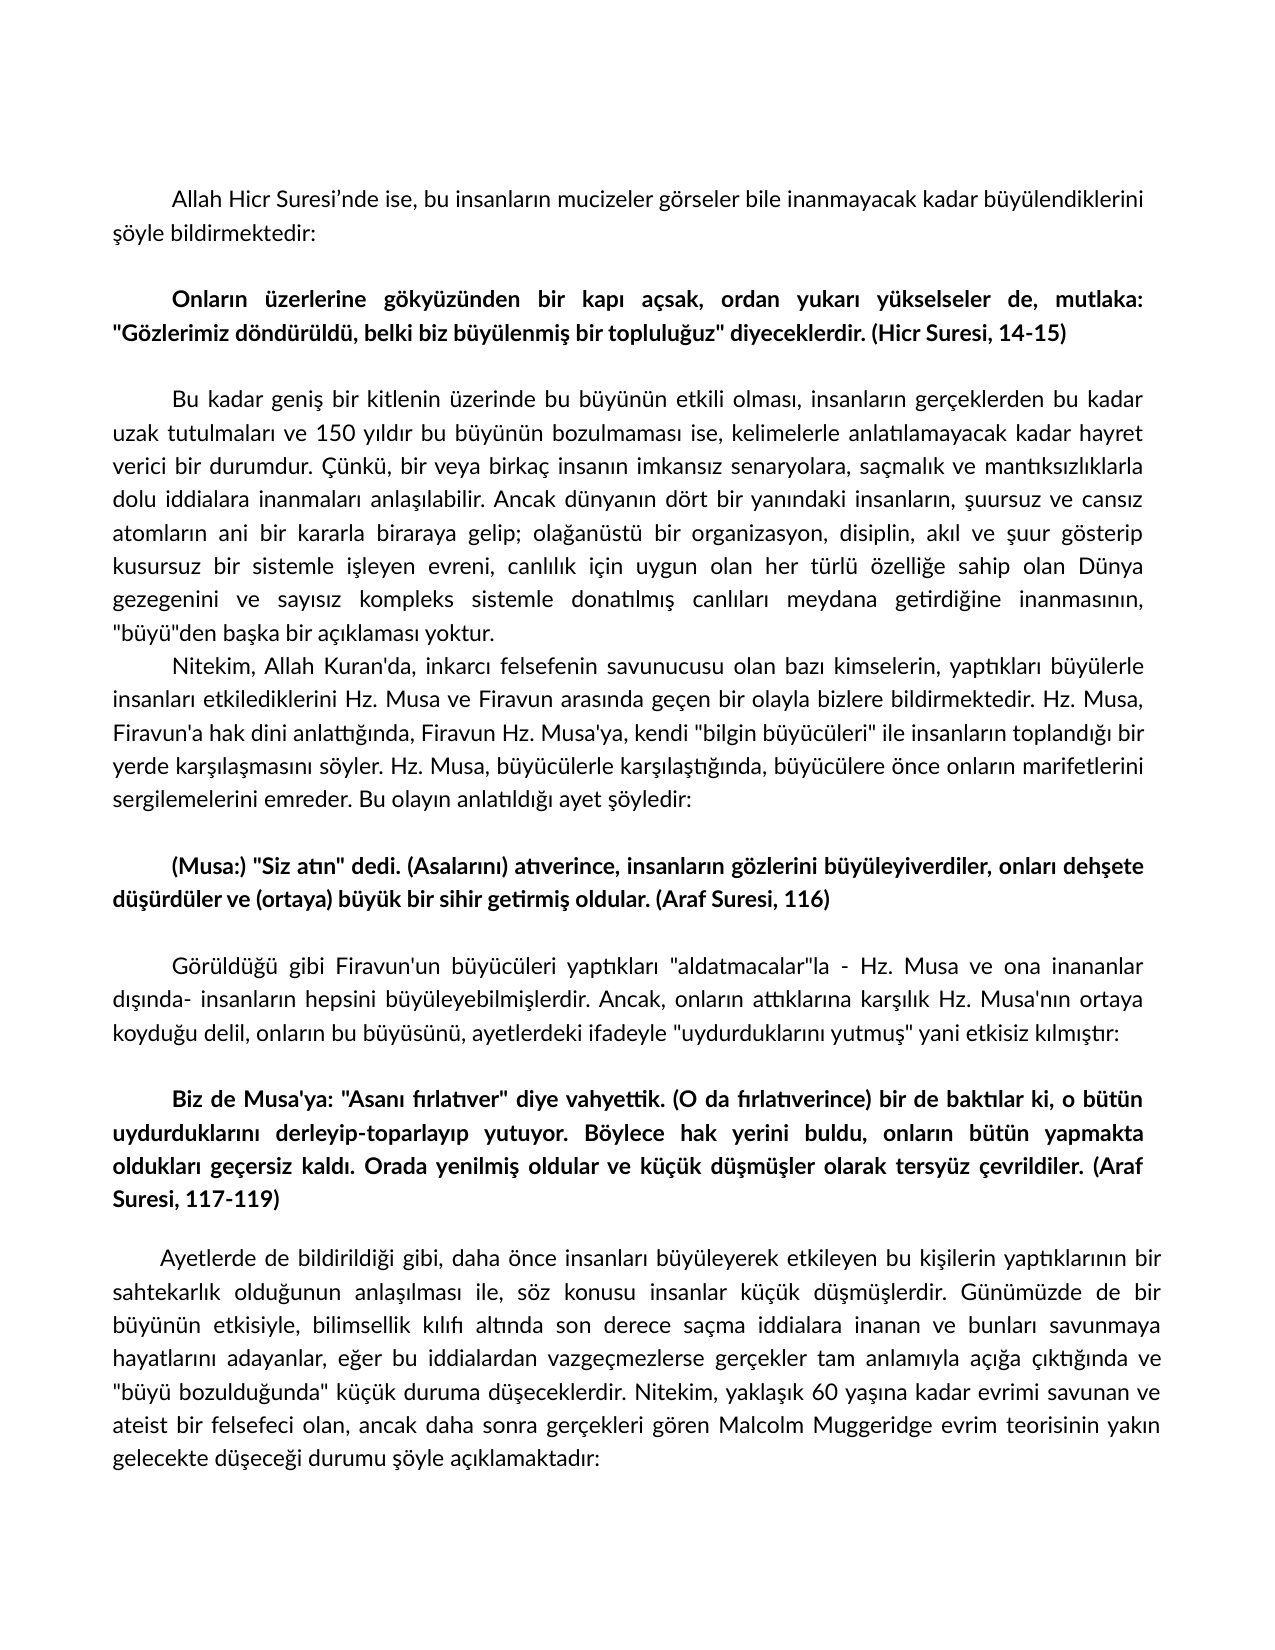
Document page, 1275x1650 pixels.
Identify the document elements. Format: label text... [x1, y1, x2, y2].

text Onların üzerlerine gökyüzünden bir kapı açsak, ordan yukarı yükselseler de, mutlaka: "Gözlerimiz döndürüldü, belki biz büyülenmiş bir topluluğuz" diyeceklerdir. (Hicr Suresi, 14-15) [112, 281, 1145, 348]
text Allah Hicr Suresi’nde ise, bu insanların mucizeler görseler bile inanmayacak kadar büyülendiklerini şöyle bildirmektedir: [112, 181, 1145, 248]
text Bu kadar geniş bir kitlenin üzerinde bu büyünün etkili olması, insanların gerçeklerden bu kadar uzak tutulmaları ve 150 yıldır bu büyünün bozulmaması ise, kelimelerle anlatılamayacak kadar hayret verici bir durumdur. Çünkü, bir veya birkaç insanın imkansız senaryolara, saçmalık ve mantıksızlıklarla dolu iddialara inanmaları anlaşılabilir. Ancak dünyanın dört bir yanındaki insanların, şuursuz ve cansız atomların ani bir kararla biraraya gelip; olağanüstü bir organizasyon, disiplin, akıl ve şuur gösterip kusursuz bir sistemle işleyen evreni, canlılık için uygun olan her türlü özelliğe sahip olan Dünya gezegenini ve sayısız kompleks sistemle donatılmış canlıları meydana getirdiğine inanmasının, "büyü"den başka bir açıklaması yoktur. [112, 381, 1145, 648]
text (Musa:) "Siz atın" dedi. (Asalarını) atıverince, insanların gözlerini büyüleyiverdiler, onları dehşete düşürdüler ve (ortaya) büyük bir sihir getirmiş oldular. (Araf Suresi, 116) [112, 848, 1145, 914]
text Biz de Musa'ya: "Asanı fırlatıver" diye vahyettik. (O da fırlatıverince) bir de baktılar ki, o bütün uydurduklarını derleyip-toparlayıp yutuyor. Böylece hak yerini buldu, onların bütün yapmakta oldukları geçersiz kaldı. Orada yenilmiş oldular ve küçük düşmüşler olarak tersyüz çevrildiler. (Araf Suresi, 117-119) [112, 1081, 1145, 1214]
text Görüldüğü gibi Firavun'un büyücüleri yaptıkları "aldatmacalar"la - Hz. Musa ve ona inananlar dışında- insanların hepsini büyüleyebilmişlerdir. Ancak, onların attıklarına karşılık Hz. Musa'nın ortaya koyduğu delil, onların bu büyüsünü, ayetlerdeki ifadeyle "uydurduklarını yutmuş" yani etkisiz kılmıştır: [112, 948, 1145, 1048]
text Nitekim, Allah Kuran'da, inkarcı felsefenin savunucusu olan bazı kimselerin, yaptıkları büyülerle insanları etkilediklerini Hz. Musa ve Firavun arasında geçen bir olayla bizlere bildirmektedir. Hz. Musa, Firavun'a hak dini anlattığında, Firavun Hz. Musa'ya, kendi "bilgin büyücüleri" ile insanların toplandığı bir yerde karşılaşmasını söyler. Hz. Musa, büyücülerle karşılaştığında, büyücülere önce onların marifetlerini sergilemelerini emreder. Bu olayın anlatıldığı ayet şöyledir: [112, 648, 1145, 814]
text Ayetlerde de bildirildiği gibi, daha önce insanları büyüleyerek etkileyen bu kişilerin yaptıklarının bir sahtekarlık olduğunun anlaşılması ile, söz konusu insanlar küçük düşmüşlerdir. Günümüzde de bir büyünün etkisiyle, bilimsellik kılıfı altında son derece saçma iddialara inanan ve bunları savunmaya hayatlarını adayanlar, eğer bu iddialardan vazgeçmezlerse gerçekler tam anlamıyla açığa çıktığında ve "büyü bozulduğunda" küçük duruma düşeceklerdir. Nitekim, yaklaşık 60 yaşına kadar evrimi savunan ve ateist bir felsefeci olan, ancak daha sonra gerçekleri gören Malcolm Muggeridge evrim teorisinin yakın gelecekte düşeceği durumu şöyle açıklamaktadır: [112, 1248, 1162, 1481]
